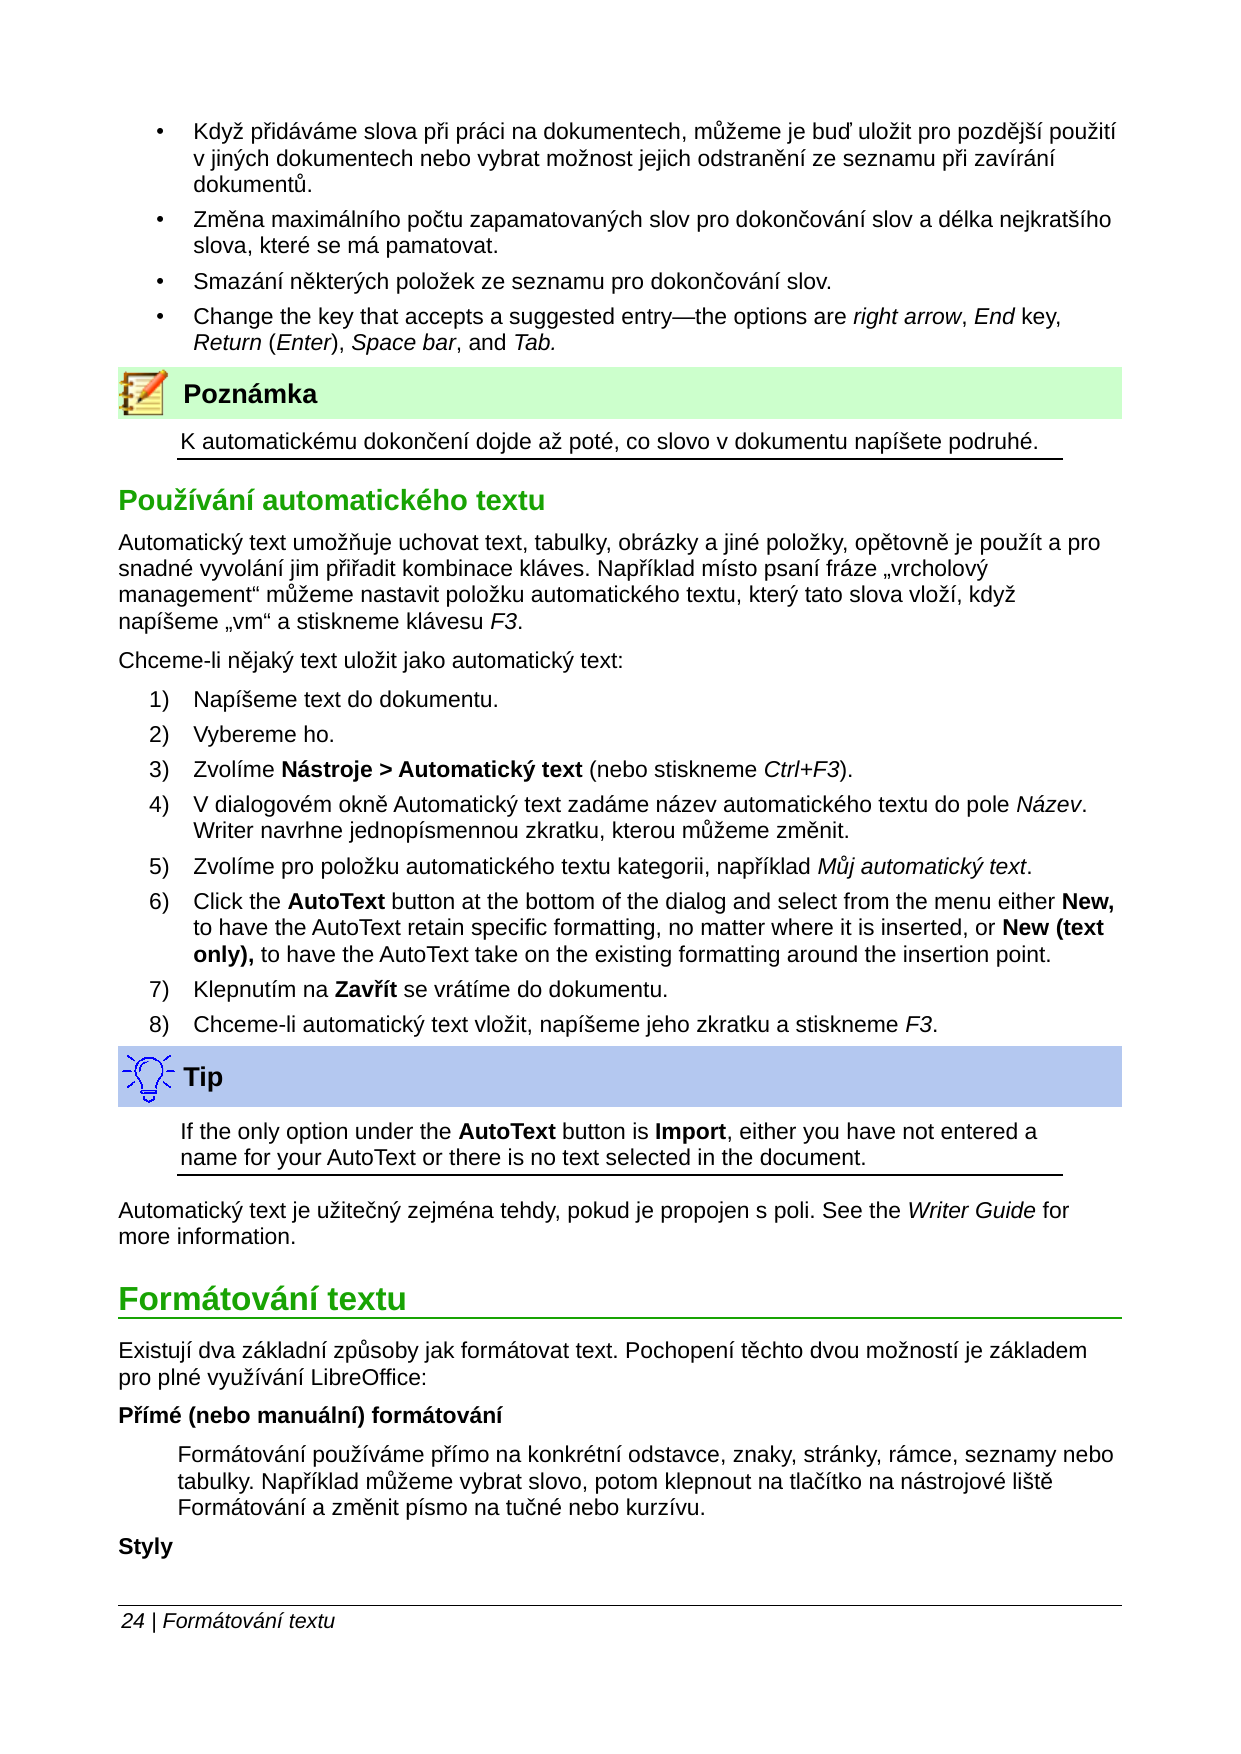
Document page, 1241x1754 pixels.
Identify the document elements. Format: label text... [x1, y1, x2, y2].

text Přímé (nebo manuální) formátování [118, 1402, 1122, 1429]
list Když přidáváme slova při práci na dokumentech, můžeme je buď uložit pro pozdější použití v jiných dokumentech nebo vybrat možnost jejich odstranění ze seznamu při zavírání dokumentů. [156, 118, 1122, 197]
list Změna maximálního počtu zapamatovaných slov pro dokončování slov a délka nejkratšího slova, které se má pamatovat. [156, 206, 1122, 259]
text Automatický text umožňuje uchovat text, tabulky, obrázky a jiné položky, opětovně je použít a pro snadné vyvolání jim přiřadit kombinace kláves. Například místo psaní fráze „vrcholový management“ můžeme nastavit položku automatického textu, který tato slova vloží, když napíšeme „vm“ a stiskneme klávesu F3. [118, 529, 1122, 634]
list Napíšeme text do dokumentu. [169, 686, 1122, 712]
list Change the key that accepts a suggested entry—the options are right arrow, End key, Return (Enter), Space bar, and Tab. [156, 303, 1122, 356]
list Click the AutoText button at the bottom of the dialog and select from the menu either New, to have the AutoText retain specific formatting, no matter where it is inserted, or New (text only), to have the AutoText take on the existing formatting around the insertion point. [169, 888, 1122, 967]
subtitle Formátování textu [118, 1279, 1122, 1317]
subtitle Poznámka [118, 367, 1122, 419]
subtitle Tip [118, 1046, 1122, 1107]
list V dialogovém okně Automatický text zadáme název automatického textu do pole Název. Writer navrhne jednopísmennou zkratku, kterou můžeme změnit. [169, 791, 1122, 844]
list Smazání některých položek ze seznamu pro dokončování slov. [156, 268, 1122, 294]
text If the only option under the AutoText button is Import, either you have not entered a name for your AutoText or there is no text selected in the document. [177, 1115, 1063, 1174]
text Automatický text je užitečný zejména tehdy, pokud je propojen s poli. See the Writer Guide for more information. [118, 1197, 1122, 1249]
list Chceme-li automatický text vložit, napíšeme jeho zkratku a stiskneme F3. [169, 1011, 1122, 1037]
picture [119, 368, 170, 419]
text Existují dva základní způsoby jak formátovat text. Pochopení těchto dvou možností je základem pro plné využívání LibreOffice: [118, 1337, 1122, 1390]
list Vybereme ho. [169, 721, 1122, 747]
list Klepnutím na Zavřít se vrátíme do dokumentu. [169, 976, 1122, 1002]
list Zvolíme Nástroje > Automatický text (nebo stiskneme Ctrl+F3). [169, 756, 1122, 782]
text K automatickému dokončení dojde až poté, co slovo v dokumentu napíšete podruhé. [177, 425, 1063, 458]
subtitle Používání automatického textu [118, 483, 1122, 517]
list Zvolíme pro položku automatického textu kategorii, například Můj automatický text. [169, 853, 1122, 879]
text Styly [118, 1533, 1122, 1559]
text Chceme-li nějaký text uložit jako automatický text: [118, 647, 1122, 673]
text Formátování používáme přímo na konkrétní odstavce, znaky, stránky, rámce, seznamy nebo tabulky. Například můžeme vybrat slovo, potom klepnout na tlačítko na nástrojové liště Formátování a změnit písmo na tučné nebo kurzívu. [177, 1441, 1122, 1520]
picture [119, 1047, 179, 1107]
